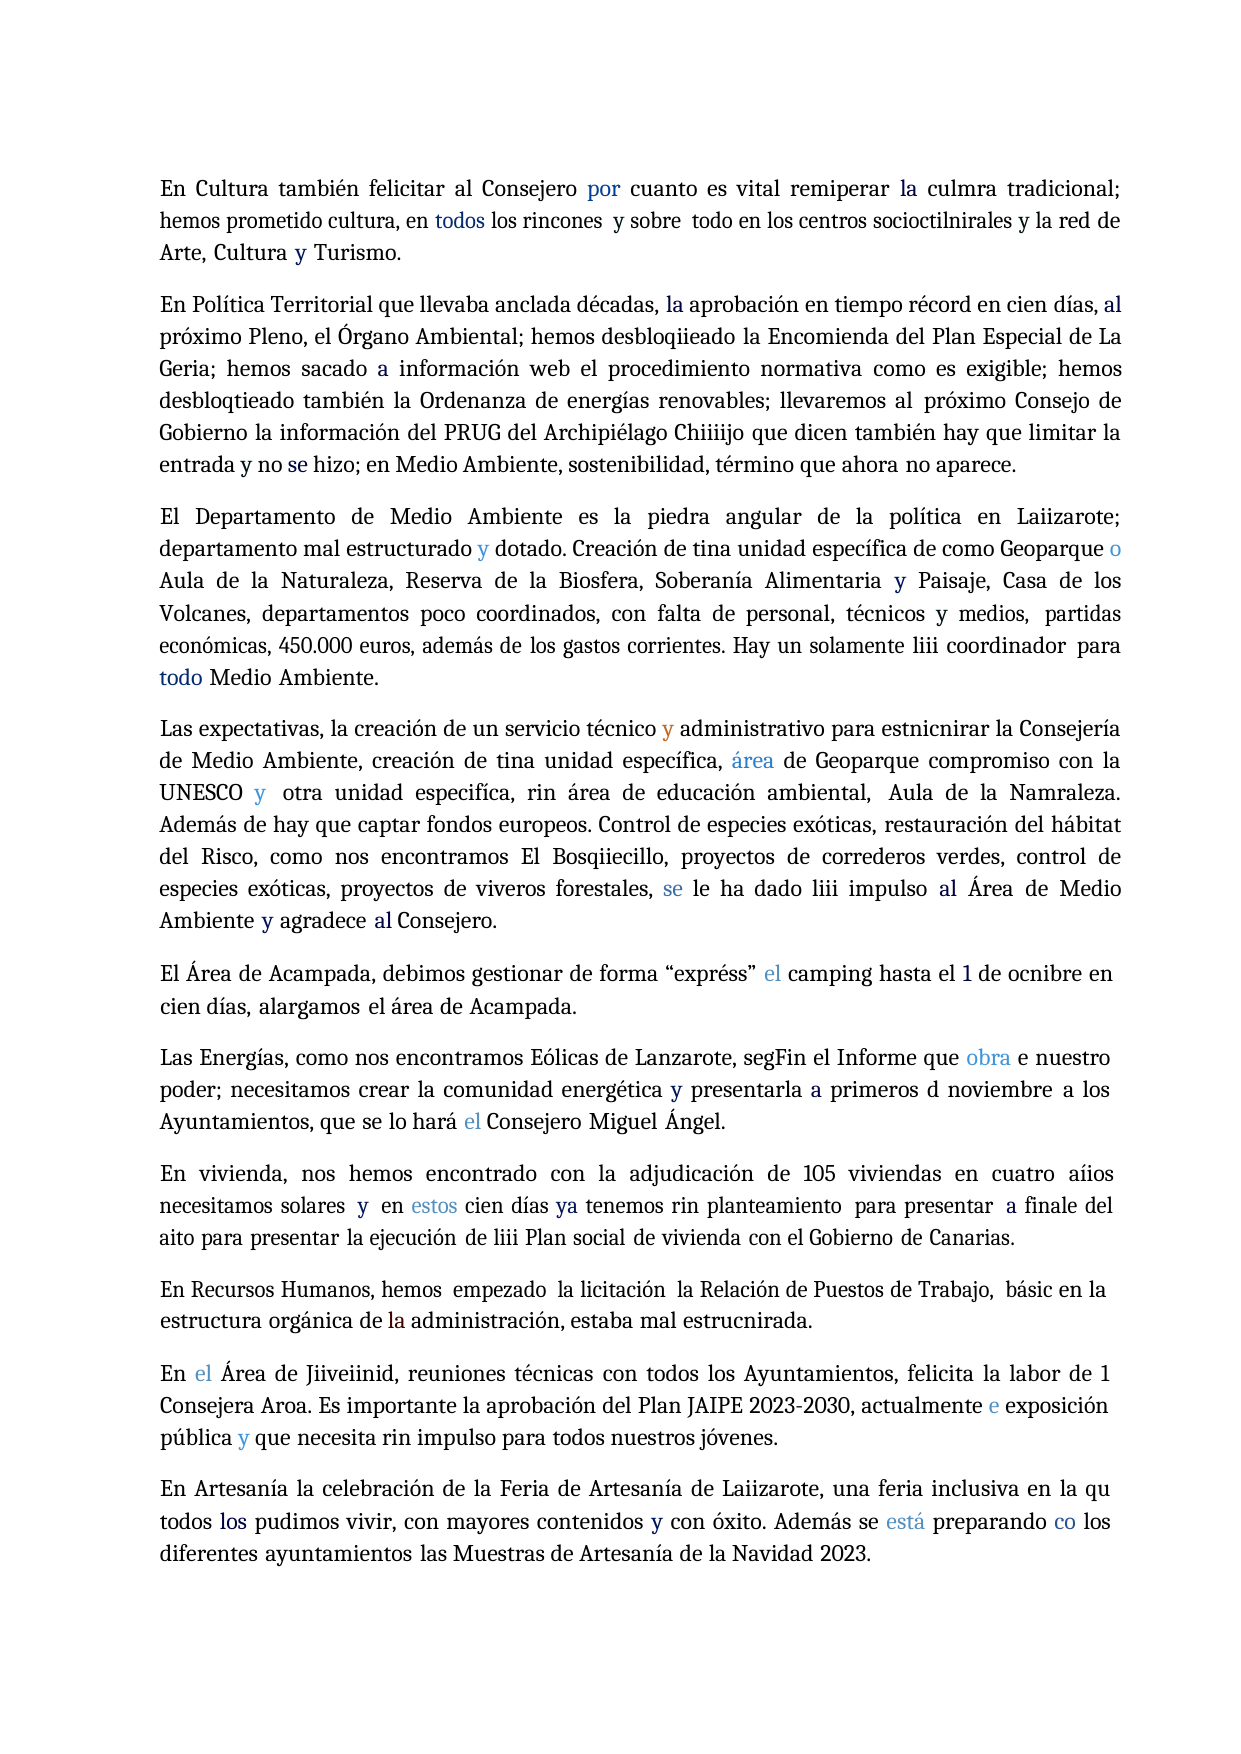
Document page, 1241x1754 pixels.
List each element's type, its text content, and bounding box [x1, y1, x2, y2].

text En el Área de Jiiveiinid, reuniones técnicas con todos los Ayuntamientos, felicita la labor de 1 Consejera Aroa. Es importante la aprobación del Plan JAIPE 2023-2030, actualmente e exposición pública y que necesita rin impulso para todos nuestros jóvenes. [160, 1360, 1109, 1451]
text El Departamento de Medio Ambiente es la piedra angular de la política en Laiizarote; departamento mal estructurado y dotado. Creación de tina unidad específica de como Geoparque o Aula de la Naturaleza, Reserva de la Biosfera, Soberanía Alimentaria y Paisaje, Casa de los Volcanes, departamentos poco coordinados, con falta de personal, técnicos y medios, partidas económicas, 450.000 euros, además de los gastos corrientes. Hay un solamente liii coordinador para todo Medio Ambiente. [159, 502, 1121, 692]
text En vivienda, nos hemos encontrado con la adjudicación de 105 viviendas en cuatro aíios necesitamos solares y en estos cien días ya tenemos rin planteamiento para presentar a finale del aito para presentar la ejecución de liii Plan social de vivienda con el Gobierno de Canarias. [159, 1160, 1114, 1251]
text En Recursos Humanos, hemos empezado la licitación la Relación de Puestos de Trabajo, básic en la estructura orgánica de la administración, estaba mal estrucnirada. [160, 1276, 1107, 1335]
text En Artesanía la celebración de la Feria de Artesanía de Laiizarote, una feria inclusiva en la qu todos los pudimos vivir, con mayores contenidos y con óxito. Además se está preparando co los diferentes ayuntamientos las Muestras de Artesanía de la Navidad 2023. [159, 1475, 1111, 1568]
text Las Energías, como nos encontramos Eólicas de Lanzarote, segFin el Informe que obra e nuestro poder; necesitamos crear la comunidad energética y presentarla a primeros d noviembre a los Ayuntamientos, que se lo hará el Consejero Miguel Ángel. [159, 1043, 1110, 1135]
text En Cultura también felicitar al Consejero por cuanto es vital remiperar la culmra tradicional; hemos prometido cultura, en todos los rincones y sobre todo en los centros socioctilnirales y la red de Arte, Cultura y Turismo. [159, 174, 1120, 266]
text Las expectativas, la creación de un servicio técnico y administrativo para estnicnirar la Consejería de Medio Ambiente, creación de tina unidad específica, área de Geoparque compromiso con la UNESCO y otra unidad especifíca, rin área de educación ambiental, Aula de la Namraleza. Además de hay que captar fondos europeos. Control de especies exóticas, restauración del hábitat del Risco, como nos encontramos El Bosqiiecillo, proyectos de correderos verdes, control de especies exóticas, proyectos de viveros forestales, se le ha dado liii impulso al Área de Medio Ambiente y agradece al Consejero. [159, 715, 1122, 934]
text En Política Territorial que llevaba anclada décadas, la aprobación en tiempo récord en cien días, al próximo Pleno, el Órgano Ambiental; hemos desbloqiieado la Encomienda del Plan Especial de La Geria; hemos sacado a información web el procedimiento normativa como es exigible; hemos desbloqtieado también la Ordenanza de energías renovables; llevaremos al próximo Consejo de Gobierno la información del PRUG del Archipiélago Chiiiijo que dicen también hay que limitar la entrada y no se hizo; en Medio Ambiente, sostenibilidad, término que ahora no aparece. [159, 291, 1122, 478]
text El Área de Acampada, debimos gestionar de forma “expréss” el camping hasta el 1 de ocnibre en cien días, alargamos el área de Acampada. [160, 960, 1113, 1020]
